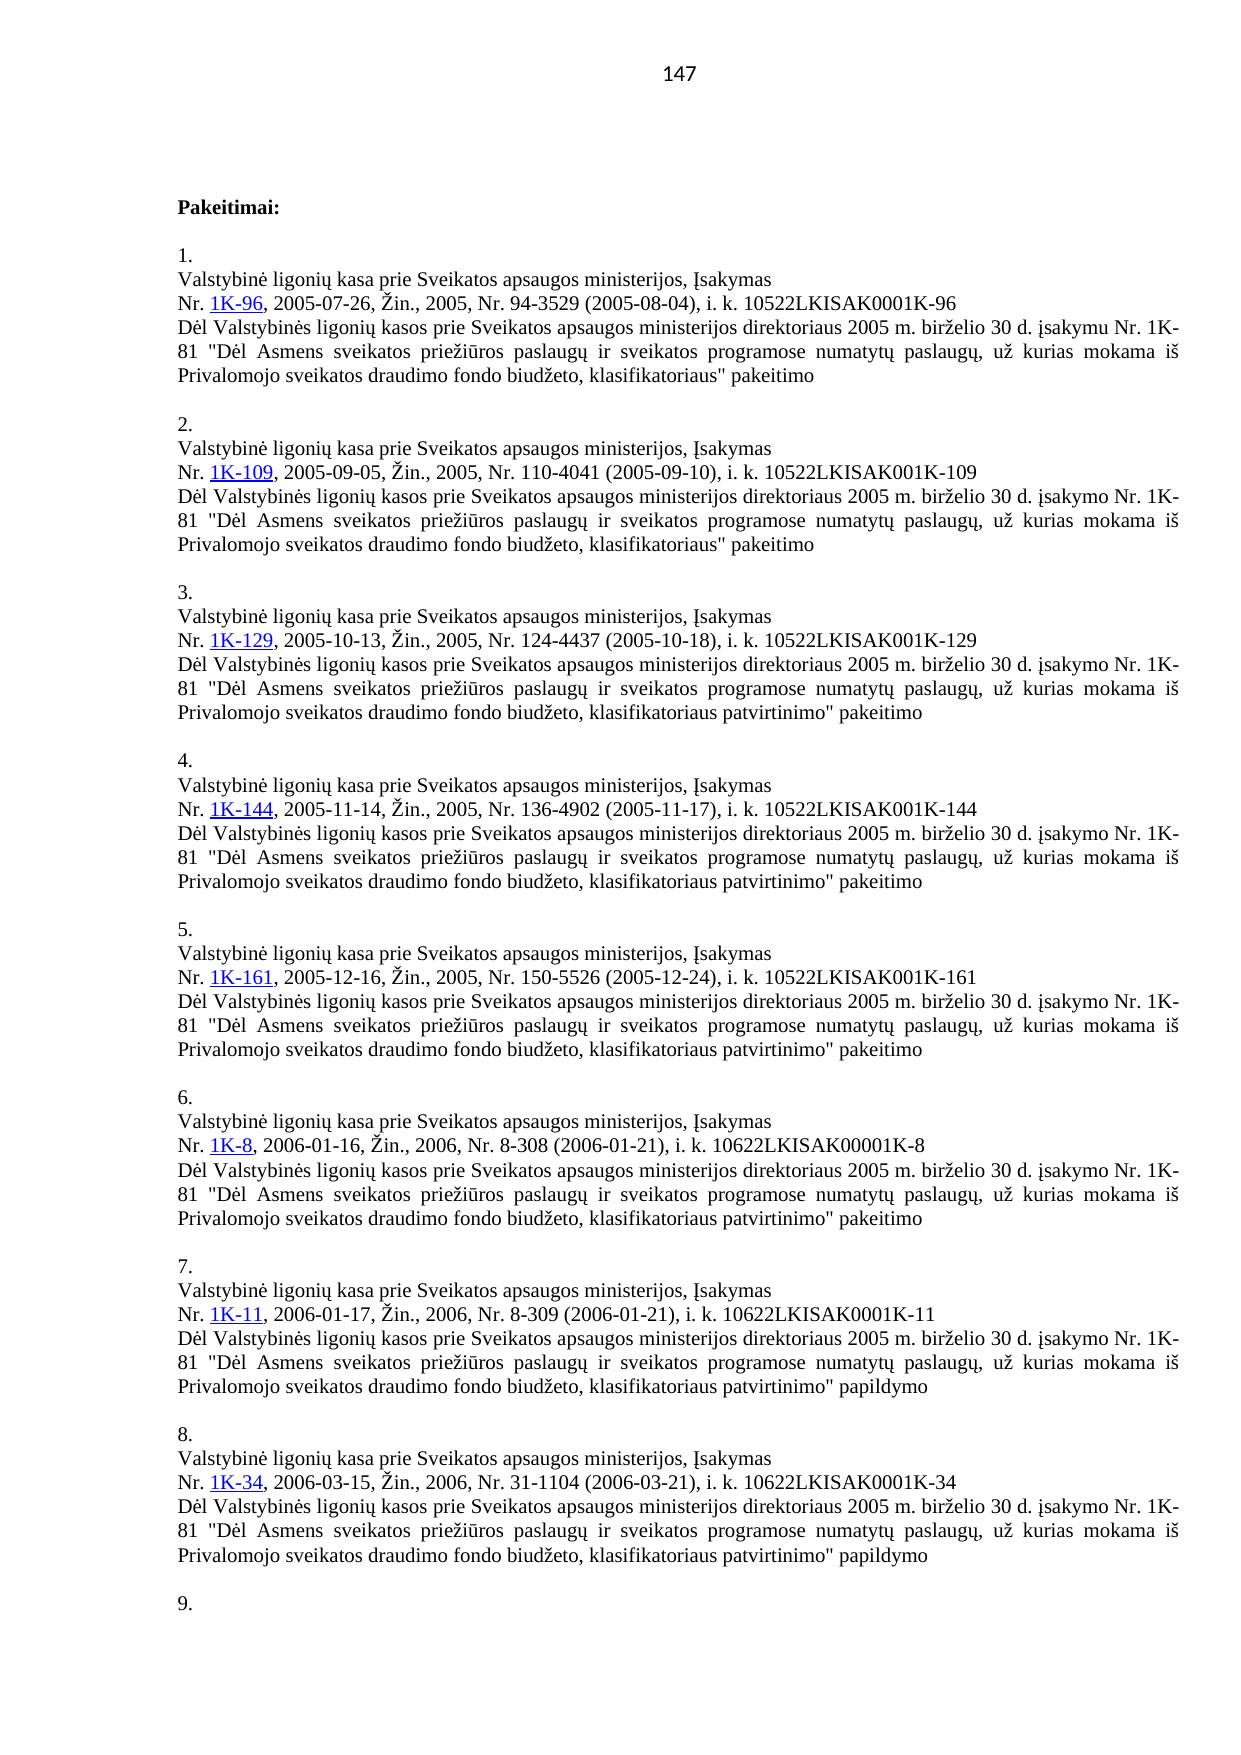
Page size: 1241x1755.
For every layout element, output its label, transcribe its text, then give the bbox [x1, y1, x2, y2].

text Nr. 1K-109, 2005-09-05, Žin., 2005, Nr. 110-4041 (2005-09-10), i. k. 10522LKISAK001K-109 [177, 460, 1181, 484]
text 2. [177, 412, 1181, 436]
text Valstybinė ligonių kasa prie Sveikatos apsaugos ministerijos, Įsakymas [177, 772, 1181, 797]
text Nr. 1K-96, 2005-07-26, Žin., 2005, Nr. 94-3529 (2005-08-04), i. k. 10522LKISAK0001K-96 [177, 291, 1181, 315]
text 9. [177, 1591, 1181, 1615]
text Valstybinė ligonių kasa prie Sveikatos apsaugos ministerijos, Įsakymas [177, 1109, 1181, 1133]
text Nr. 1K-144, 2005-11-14, Žin., 2005, Nr. 136-4902 (2005-11-17), i. k. 10522LKISAK001K-144 [177, 797, 1181, 821]
text Dėl Valstybinės ligonių kasos prie Sveikatos apsaugos ministerijos direktoriaus 2005 m. birželio 30 d. įsakymo Nr. 1K-81 "Dėl Asmens sveikatos priežiūros paslaugų ir sveikatos programose numatytų paslaugų, už kurias mokama iš Privalomojo sveikatos draudimo fondo biudžeto, klasifikatoriaus patvirtinimo" papildymo [177, 1494, 1181, 1567]
text Dėl Valstybinės ligonių kasos prie Sveikatos apsaugos ministerijos direktoriaus 2005 m. birželio 30 d. įsakymu Nr. 1K-81 "Dėl Asmens sveikatos priežiūros paslaugų ir sveikatos programose numatytų paslaugų, už kurias mokama iš Privalomojo sveikatos draudimo fondo biudžeto, klasifikatoriaus" pakeitimo [177, 315, 1181, 387]
text Nr. 1K-11, 2006-01-17, Žin., 2006, Nr. 8-309 (2006-01-21), i. k. 10622LKISAK0001K-11 [177, 1302, 1181, 1326]
text Valstybinė ligonių kasa prie Sveikatos apsaugos ministerijos, Įsakymas [177, 436, 1181, 460]
text Dėl Valstybinės ligonių kasos prie Sveikatos apsaugos ministerijos direktoriaus 2005 m. birželio 30 d. įsakymo Nr. 1K-81 "Dėl Asmens sveikatos priežiūros paslaugų ir sveikatos programose numatytų paslaugų, už kurias mokama iš Privalomojo sveikatos draudimo fondo biudžeto, klasifikatoriaus patvirtinimo" pakeitimo [177, 989, 1181, 1061]
text Nr. 1K-129, 2005-10-13, Žin., 2005, Nr. 124-4437 (2005-10-18), i. k. 10522LKISAK001K-129 [177, 628, 1181, 652]
text 8. [177, 1422, 1181, 1446]
text 5. [177, 917, 1181, 941]
text Valstybinė ligonių kasa prie Sveikatos apsaugos ministerijos, Įsakymas [177, 267, 1181, 291]
text Dėl Valstybinės ligonių kasos prie Sveikatos apsaugos ministerijos direktoriaus 2005 m. birželio 30 d. įsakymo Nr. 1K-81 "Dėl Asmens sveikatos priežiūros paslaugų ir sveikatos programose numatytų paslaugų, už kurias mokama iš Privalomojo sveikatos draudimo fondo biudžeto, klasifikatoriaus patvirtinimo" pakeitimo [177, 652, 1181, 724]
text Nr. 1K-34, 2006-03-15, Žin., 2006, Nr. 31-1104 (2006-03-21), i. k. 10622LKISAK0001K-34 [177, 1470, 1181, 1494]
text Valstybinė ligonių kasa prie Sveikatos apsaugos ministerijos, Įsakymas [177, 1446, 1181, 1470]
text Valstybinė ligonių kasa prie Sveikatos apsaugos ministerijos, Įsakymas [177, 941, 1181, 965]
text Pakeitimai: [177, 195, 1181, 219]
text 6. [177, 1085, 1181, 1109]
text Dėl Valstybinės ligonių kasos prie Sveikatos apsaugos ministerijos direktoriaus 2005 m. birželio 30 d. įsakymo Nr. 1K- 81 "Dėl Asmens sveikatos priežiūros paslaugų ir sveikatos programose numatytų paslaugų, už kurias mokama iš Privalomojo sveikatos draudimo fondo biudžeto, klasifikatoriaus patvirtinimo" pakeitimo [177, 1157, 1181, 1230]
text Dėl Valstybinės ligonių kasos prie Sveikatos apsaugos ministerijos direktoriaus 2005 m. birželio 30 d. įsakymo Nr. 1K-81 "Dėl Asmens sveikatos priežiūros paslaugų ir sveikatos programose numatytų paslaugų, už kurias mokama iš Privalomojo sveikatos draudimo fondo biudžeto, klasifikatoriaus patvirtinimo" pakeitimo [177, 821, 1181, 893]
text 1. [177, 243, 1181, 267]
text Valstybinė ligonių kasa prie Sveikatos apsaugos ministerijos, Įsakymas [177, 1278, 1181, 1302]
text Valstybinė ligonių kasa prie Sveikatos apsaugos ministerijos, Įsakymas [177, 604, 1181, 628]
text Nr. 1K-161, 2005-12-16, Žin., 2005, Nr. 150-5526 (2005-12-24), i. k. 10522LKISAK001K-161 [177, 965, 1181, 989]
text Dėl Valstybinės ligonių kasos prie Sveikatos apsaugos ministerijos direktoriaus 2005 m. birželio 30 d. įsakymo Nr. 1K-81 "Dėl Asmens sveikatos priežiūros paslaugų ir sveikatos programose numatytų paslaugų, už kurias mokama iš Privalomojo sveikatos draudimo fondo biudžeto, klasifikatoriaus" pakeitimo [177, 484, 1181, 556]
text Dėl Valstybinės ligonių kasos prie Sveikatos apsaugos ministerijos direktoriaus 2005 m. birželio 30 d. įsakymo Nr. 1K- 81 "Dėl Asmens sveikatos priežiūros paslaugų ir sveikatos programose numatytų paslaugų, už kurias mokama iš Privalomojo sveikatos draudimo fondo biudžeto, klasifikatoriaus patvirtinimo" papildymo [177, 1326, 1181, 1398]
text 7. [177, 1254, 1181, 1278]
text 4. [177, 748, 1181, 772]
text Nr. 1K-8, 2006-01-16, Žin., 2006, Nr. 8-308 (2006-01-21), i. k. 10622LKISAK00001K-8 [177, 1133, 1181, 1157]
text 3. [177, 580, 1181, 604]
